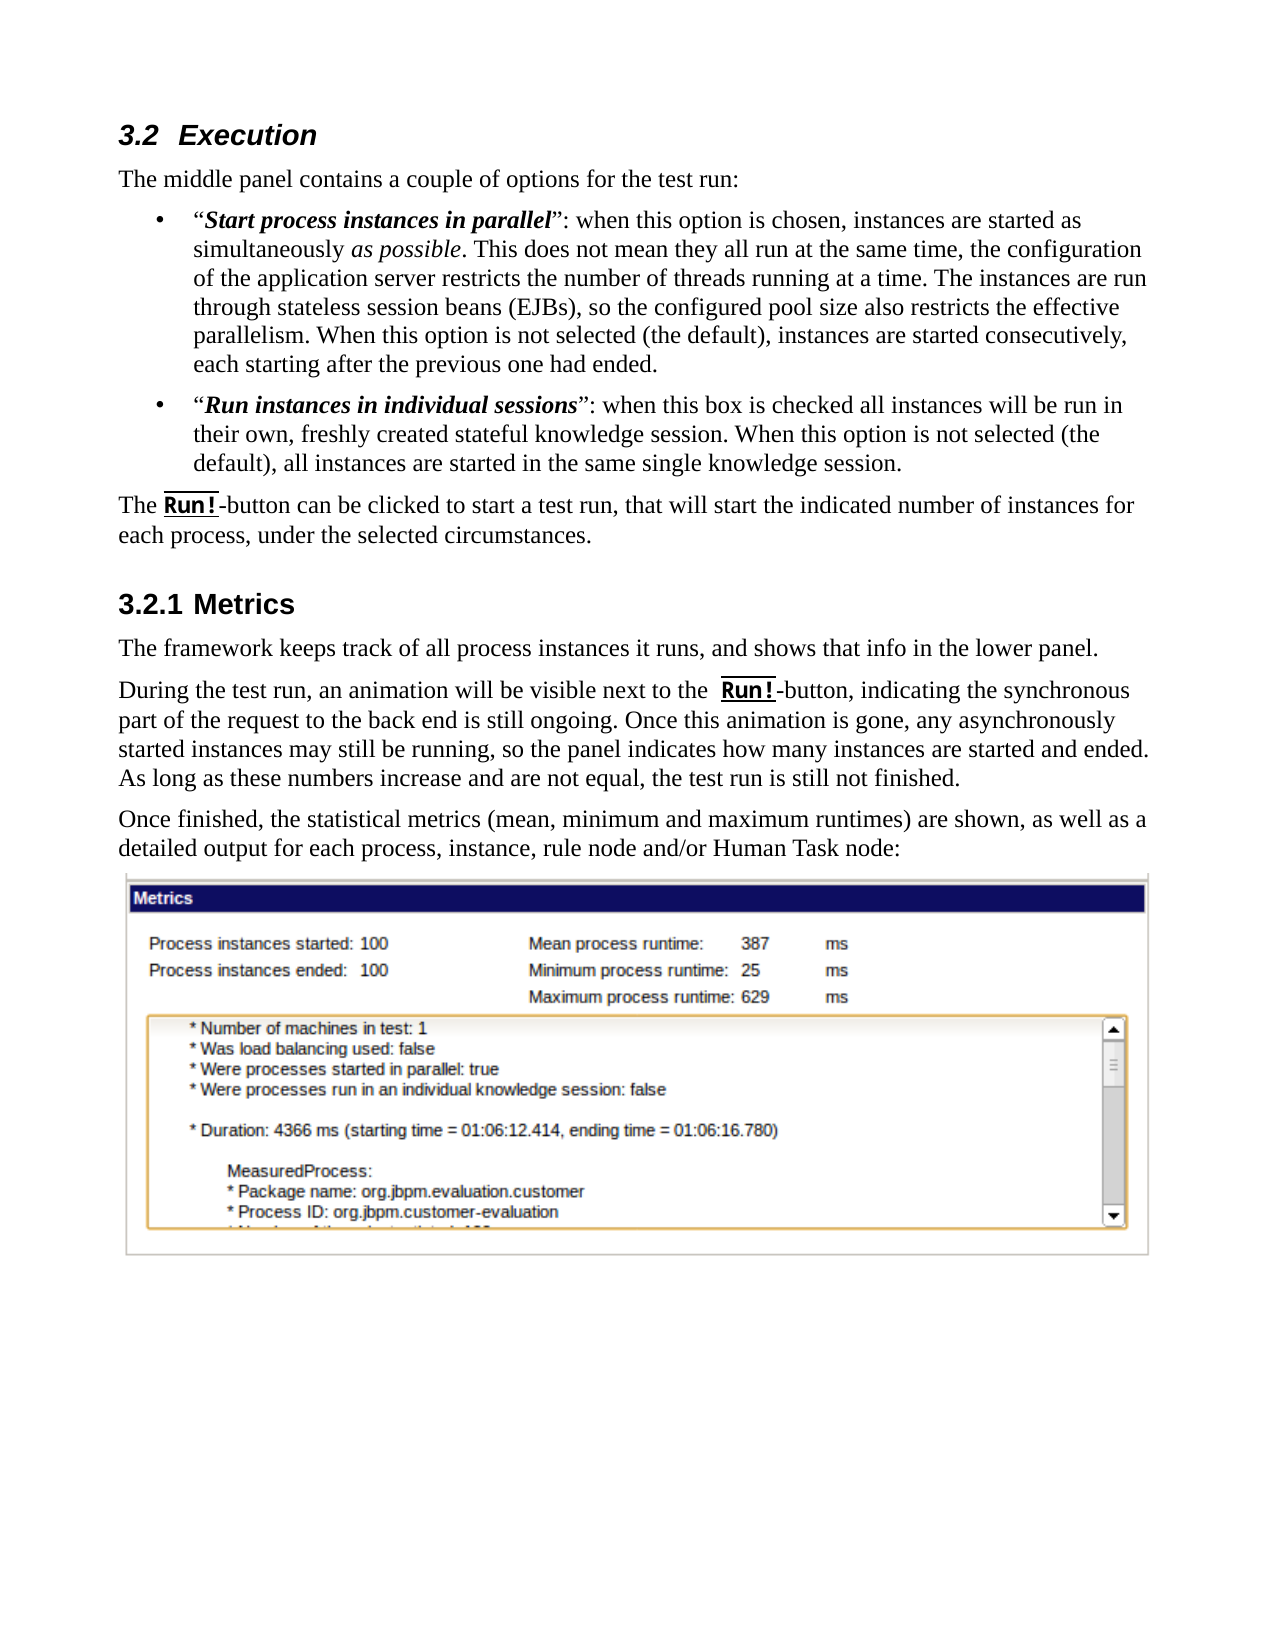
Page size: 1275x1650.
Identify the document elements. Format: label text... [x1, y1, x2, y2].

text The Run!-button can be clicked to start a test run, that will start the indicated number of instances for each process, under the selected circumstances. [118, 489, 1157, 549]
text Once finished, the statistical metrics (mean, minimum and maximum runtimes) are shown, as well as a detailed output for each process, instance, rule node and/or Human Task node: [118, 804, 1157, 861]
list “Run instances in individual sessions”: when this box is checked all instances will be run in their own, freshly created stateful knowledge session. When this option is not selected (the default), all instances are started in the same single knowledge session. [156, 390, 1157, 477]
picture [118, 873, 1157, 1262]
list “Start process instances in parallel”: when this option is chosen, instances are started as simultaneously as possible. This does not mean they all run at the same time, the configuration of the application server restricts the number of threads running at a time. The instances are run through stateless session beans (EJBs), so the configured pool size also restricts the effective parallelism. When this option is not selected (the default), instances are started consecutively, each starting after the previous one had ended. [156, 205, 1157, 378]
subtitle Execution [118, 118, 1157, 152]
text The middle panel contains a couple of options for the test run: [118, 164, 1157, 193]
text The framework keeps track of all process instances it runs, and shows that info in the lower panel. [118, 633, 1157, 661]
subtitle Metrics [118, 587, 1157, 620]
text During the test run, an animation will be visible next to the Run!-button, indicating the synchronous part of the request to the back end is still ongoing. Once this animation is gone, any asynchronously started instances may still be running, so the panel indicates how many instances are started and ended. As long as these numbers increase and are not equal, the test run is still not finished. [118, 674, 1157, 791]
